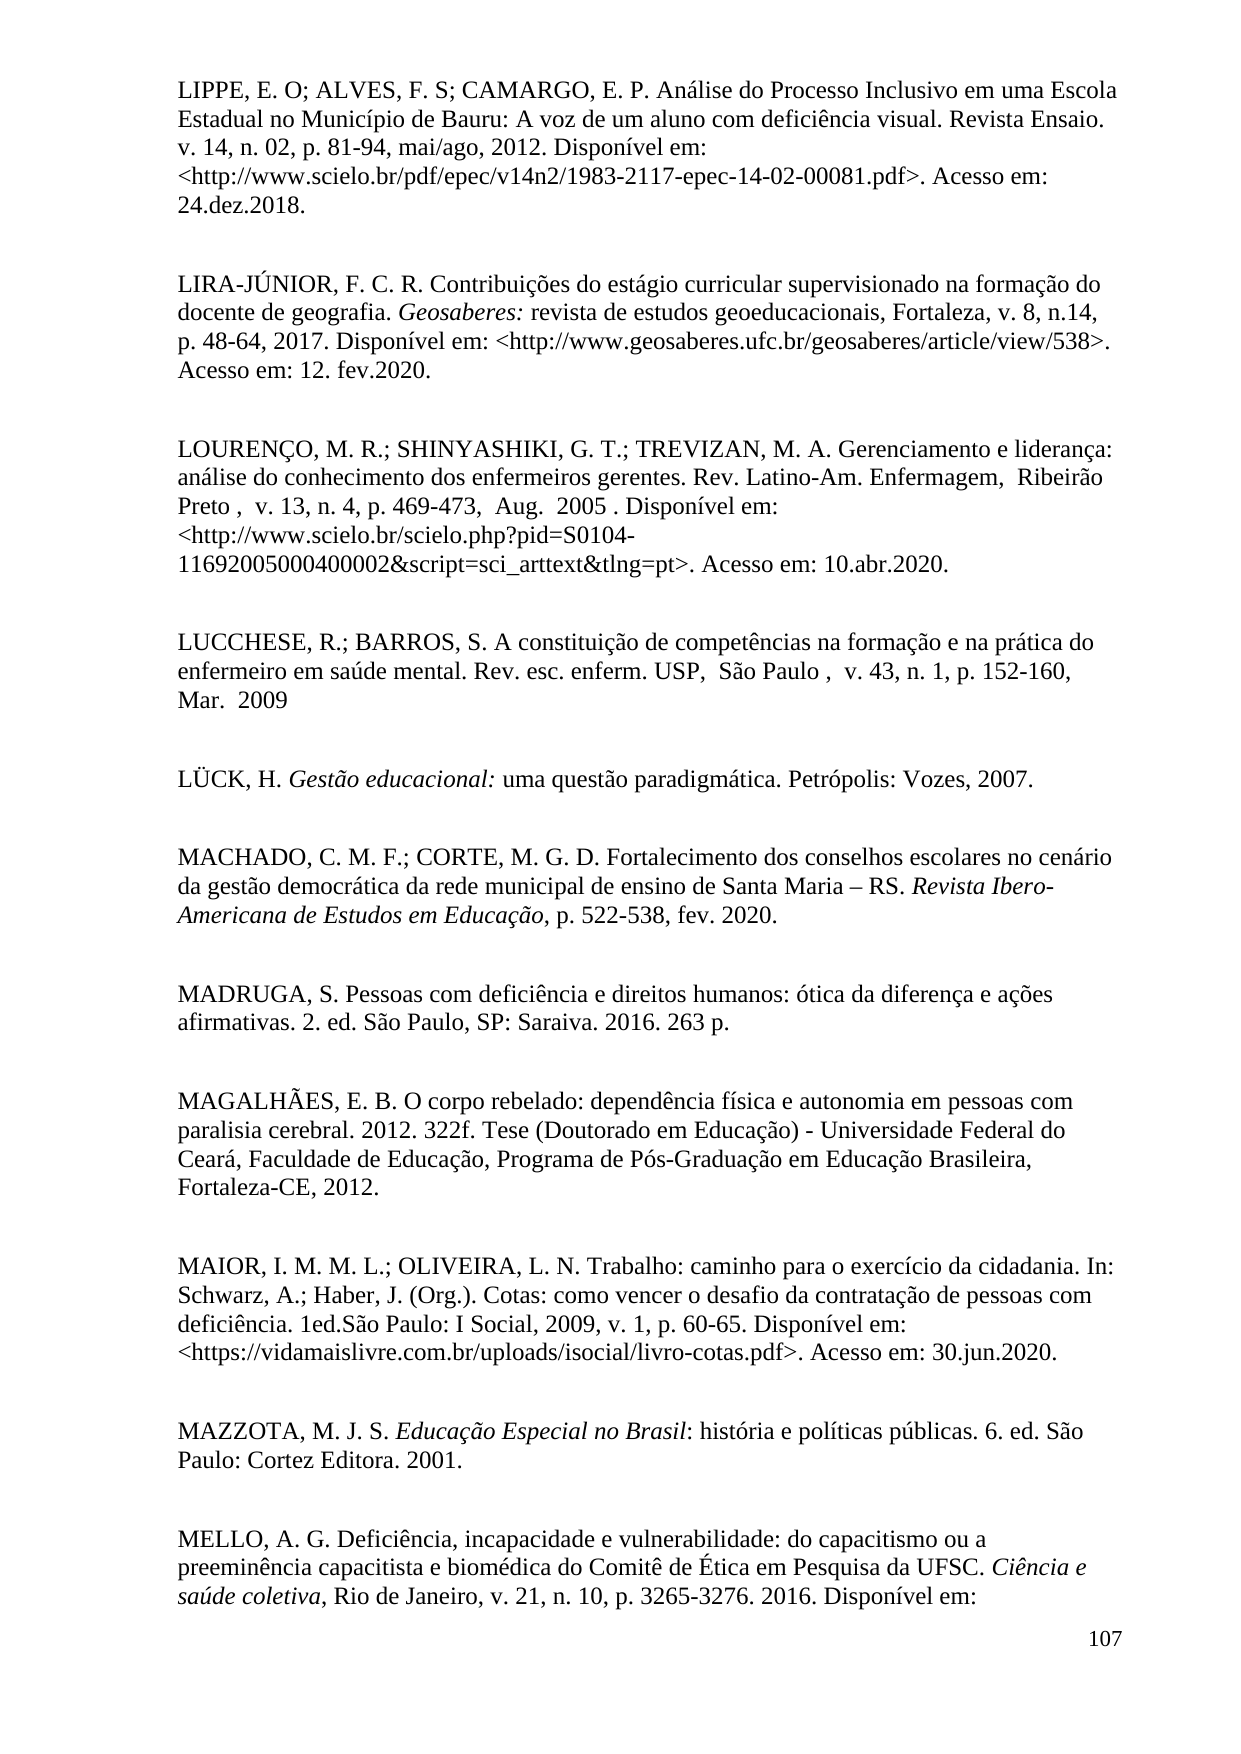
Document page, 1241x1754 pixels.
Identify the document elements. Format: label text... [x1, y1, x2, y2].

text LIRA-JÚNIOR, F. C. R. Contribuições do estágio curricular supervisionado na formação do docente de geografia. Geosaberes: revista de estudos geoeducacionais, Fortaleza, v. 8, n.14, p. 48-64, 2017. Disponível em: <http://www.geosaberes.ufc.br/geosaberes/article/view/538>. Acesso em: 12. fev.2020. [177, 269, 1122, 384]
text LIPPE, E. O; ALVES, F. S; CAMARGO, E. P. Análise do Processo Inclusivo em uma Escola Estadual no Município de Bauru: A voz de um aluno com deficiência visual. Revista Ensaio. v. 14, n. 02, p. 81-94, mai/ago, 2012. Disponível em: <http://www.scielo.br/pdf/epec/v14n2/1983-2117-epec-14-02-00081.pdf>. Acesso em: 24.dez.2018. [177, 75, 1122, 219]
text LOURENÇO, M. R.; SHINYASHIKI, G. T.; TREVIZAN, M. A. Gerenciamento e liderança: análise do conhecimento dos enfermeiros gerentes. Rev. Latino-Am. Enfermagem, Ribeirão Preto , v. 13, n. 4, p. 469-473, Aug. 2005 . Disponível em: <http://www.scielo.br/scielo.php?pid=S0104-11692005000400002&script=sci_arttext&tlng=pt>. Acesso em: 10.abr.2020. [177, 434, 1122, 577]
text MAZZOTA, M. J. S. Educação Especial no Brasil: história e políticas públicas. 6. ed. São Paulo: Cortez Editora. 2001. [177, 1416, 1122, 1474]
text MACHADO, C. M. F.; CORTE, M. G. D. Fortalecimento dos conselhos escolares no cenário da gestão democrática da rede municipal de ensino de Santa Maria – RS. Revista Ibero-Americana de Estudos em Educação, p. 522-538, fev. 2020. [177, 842, 1122, 929]
text MELLO, A. G. Deficiência, incapacidade e vulnerabilidade: do capacitismo ou a preeminência capacitista e biomédica do Comitê de Ética em Pesquisa da UFSC. Ciência e saúde coletiva, Rio de Janeiro, v. 21, n. 10, p. 3265-3276. 2016. Disponível em: [177, 1524, 1122, 1610]
text MADRUGA, S. Pessoas com deficiência e direitos humanos: ótica da diferença e ações afirmativas. 2. ed. São Paulo, SP: Saraiva. 2016. 263 p. [177, 979, 1122, 1036]
text MAIOR, I. M. M. L.; OLIVEIRA, L. N. Trabalho: caminho para o exercício da cidadania. In: Schwarz, A.; Haber, J. (Org.). Cotas: como vencer o desafio da contratação de pessoas com deficiência. 1ed.São Paulo: I Social, 2009, v. 1, p. 60-65. Disponível em: <https://vidamaislivre.com.br/uploads/isocial/livro-cotas.pdf>. Acesso em: 30.jun.2020. [177, 1251, 1122, 1366]
text LÜCK, H. Gestão educacional: uma questão paradigmática. Petrópolis: Vozes, 2007. [177, 764, 1122, 792]
text LUCCHESE, R.; BARROS, S. A constituição de competências na formação e na prática do enfermeiro em saúde mental. Rev. esc. enferm. USP, São Paulo , v. 43, n. 1, p. 152-160, Mar. 2009 [177, 627, 1122, 714]
text MAGALHÃES, E. B. O corpo rebelado: dependência física e autonomia em pessoas com paralisia cerebral. 2012. 322f. Tese (Doutorado em Educação) - Universidade Federal do Ceará, Faculdade de Educação, Programa de Pós-Graduação em Educação Brasileira, Fortaleza-CE, 2012. [177, 1086, 1122, 1201]
